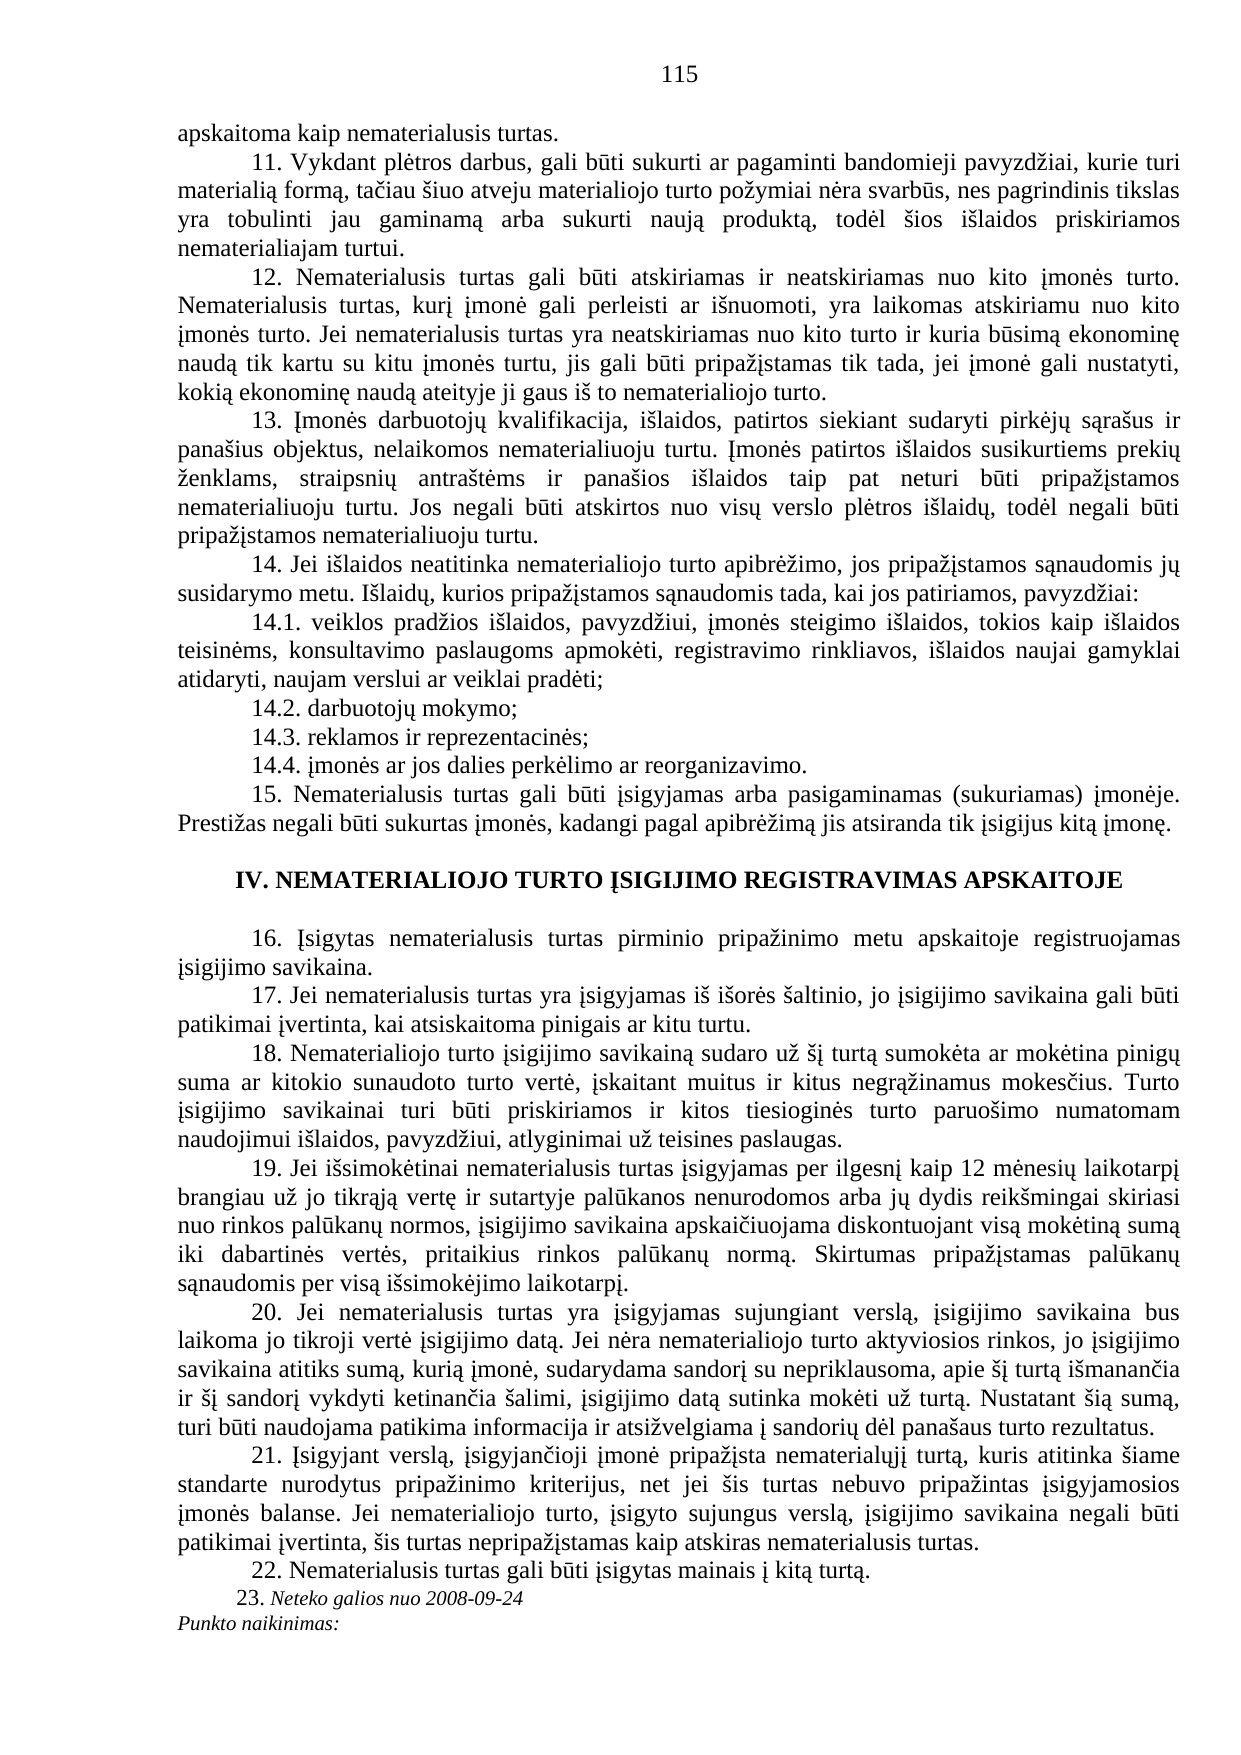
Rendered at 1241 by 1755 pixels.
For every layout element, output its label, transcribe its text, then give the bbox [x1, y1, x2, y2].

text 18. Nematerialiojo turto įsigijimo savikainą sudaro už šį turtą sumokėta ar mokėtina pinigų suma ar kitokio sunaudoto turto vertė, įskaitant muitus ir kitus negrąžinamus mokesčius. Turto įsigijimo savikainai turi būti priskiriamos ir kitos tiesioginės turto paruošimo numatomam naudojimui išlaidos, pavyzdžiui, atlyginimai už teisines paslaugas. [177, 1038, 1181, 1153]
text 17. Jei nematerialusis turtas yra įsigyjamas iš išorės šaltinio, jo įsigijimo savikaina gali būti patikimai įvertinta, kai atsiskaitoma pinigais ar kitu turtu. [177, 981, 1181, 1038]
text 14. Jei išlaidos neatitinka nematerialiojo turto apibrėžimo, jos pripažįstamos sąnaudomis jų susidarymo metu. Išlaidų, kurios pripažįstamos sąnaudomis tada, kai jos patiriamos, pavyzdžiai: [177, 549, 1181, 607]
text 14.1. veiklos pradžios išlaidos, pavyzdžiui, įmonės steigimo išlaidos, tokios kaip išlaidos teisinėms, konsultavimo paslaugoms apmokėti, registravimo rinkliavos, išlaidos naujai gamyklai atidaryti, naujam verslui ar veiklai pradėti; [177, 607, 1181, 693]
text 16. Įsigytas nematerialusis turtas pirminio pripažinimo metu apskaitoje registruojamas įsigijimo savikaina. [177, 923, 1181, 981]
text 12. Nematerialusis turtas gali būti atskiriamas ir neatskiriamas nuo kito įmonės turto. Nematerialusis turtas, kurį įmonė gali perleisti ar išnuomoti, yra laikomas atskiriamu nuo kito įmonės turto. Jei nematerialusis turtas yra neatskiriamas nuo kito turto ir kuria būsimą ekonominę naudą tik kartu su kitu įmonės turtu, jis gali būti pripažįstamas tik tada, jei įmonė gali nustatyti, kokią ekonominę naudą ateityje ji gaus iš to nematerialiojo turto. [177, 262, 1181, 406]
text 20. Jei nematerialusis turtas yra įsigyjamas sujungiant verslą, įsigijimo savikaina bus laikoma jo tikroji vertė įsigijimo datą. Jei nėra nematerialiojo turto aktyviosios rinkos, jo įsigijimo savikaina atitiks sumą, kurią įmonė, sudarydama sandorį su nepriklausoma, apie šį turtą išmanančia ir šį sandorį vykdyti ketinančia šalimi, įsigijimo datą sutinka mokėti už turtą. Nustatant šią sumą, turi būti naudojama patikima informacija ir atsižvelgiama į sandorių dėl panašaus turto rezultatus. [177, 1297, 1181, 1441]
text Punkto naikinimas: [177, 1611, 1181, 1635]
text 15. Nematerialusis turtas gali būti įsigyjamas arba pasigaminamas (sukuriamas) įmonėje. Prestižas negali būti sukurtas įmonės, kadangi pagal apibrėžimą jis atsiranda tik įsigijus kitą įmonę. [177, 779, 1181, 837]
text apskaitoma kaip nematerialusis turtas. [177, 118, 1181, 147]
text 14.4. įmonės ar jos dalies perkėlimo ar reorganizavimo. [177, 751, 1181, 779]
text 14.2. darbuotojų mokymo; [177, 693, 1181, 722]
text 21. Įsigyjant verslą, įsigyjančioji įmonė pripažįsta nematerialųjį turtą, kuris atitinka šiame standarte nurodytus pripažinimo kriterijus, net jei šis turtas nebuvo pripažintas įsigyjamosios įmonės balanse. Jei nematerialiojo turto, įsigyto sujungus verslą, įsigijimo savikaina negali būti patikimai įvertinta, šis turtas nepripažįstamas kaip atskiras nematerialusis turtas. [177, 1441, 1181, 1556]
text 13. Įmonės darbuotojų kvalifikacija, išlaidos, patirtos siekiant sudaryti pirkėjų sąrašus ir panašius objektus, nelaikomos nematerialiuoju turtu. Įmonės patirtos išlaidos susikurtiems prekių ženklams, straipsnių antraštėms ir panašios išlaidos taip pat neturi būti pripažįstamos nematerialiuoju turtu. Jos negali būti atskirtos nuo visų verslo plėtros išlaidų, todėl negali būti pripažįstamos nematerialiuoju turtu. [177, 406, 1181, 549]
text 11. Vykdant plėtros darbus, gali būti sukurti ar pagaminti bandomieji pavyzdžiai, kurie turi materialią formą, tačiau šiuo atveju materialiojo turto požymiai nėra svarbūs, nes pagrindinis tikslas yra tobulinti jau gaminamą arba sukurti naują produktą, todėl šios išlaidos priskiriamos nematerialiajam turtui. [177, 147, 1181, 262]
text 23. Neteko galios nuo 2008-09-24 [177, 1584, 1181, 1611]
text 22. Nematerialusis turtas gali būti įsigytas mainais į kitą turtą. [177, 1556, 1181, 1584]
text 19. Jei išsimokėtinai nematerialusis turtas įsigyjamas per ilgesnį kaip 12 mėnesių laikotarpį brangiau už jo tikrąją vertę ir sutartyje palūkanos nenurodomos arba jų dydis reikšmingai skiriasi nuo rinkos palūkanų normos, įsigijimo savikaina apskaičiuojama diskontuojant visą mokėtiną sumą iki dabartinės vertės, pritaikius rinkos palūkanų normą. Skirtumas pripažįstamas palūkanų sąnaudomis per visą išsimokėjimo laikotarpį. [177, 1153, 1181, 1297]
text 14.3. reklamos ir reprezentacinės; [177, 722, 1181, 751]
text IV. NEMATERIALIOJO TURTO ĮSIGIJIMO REGISTRAVIMAS APSKAITOJE [177, 866, 1181, 894]
